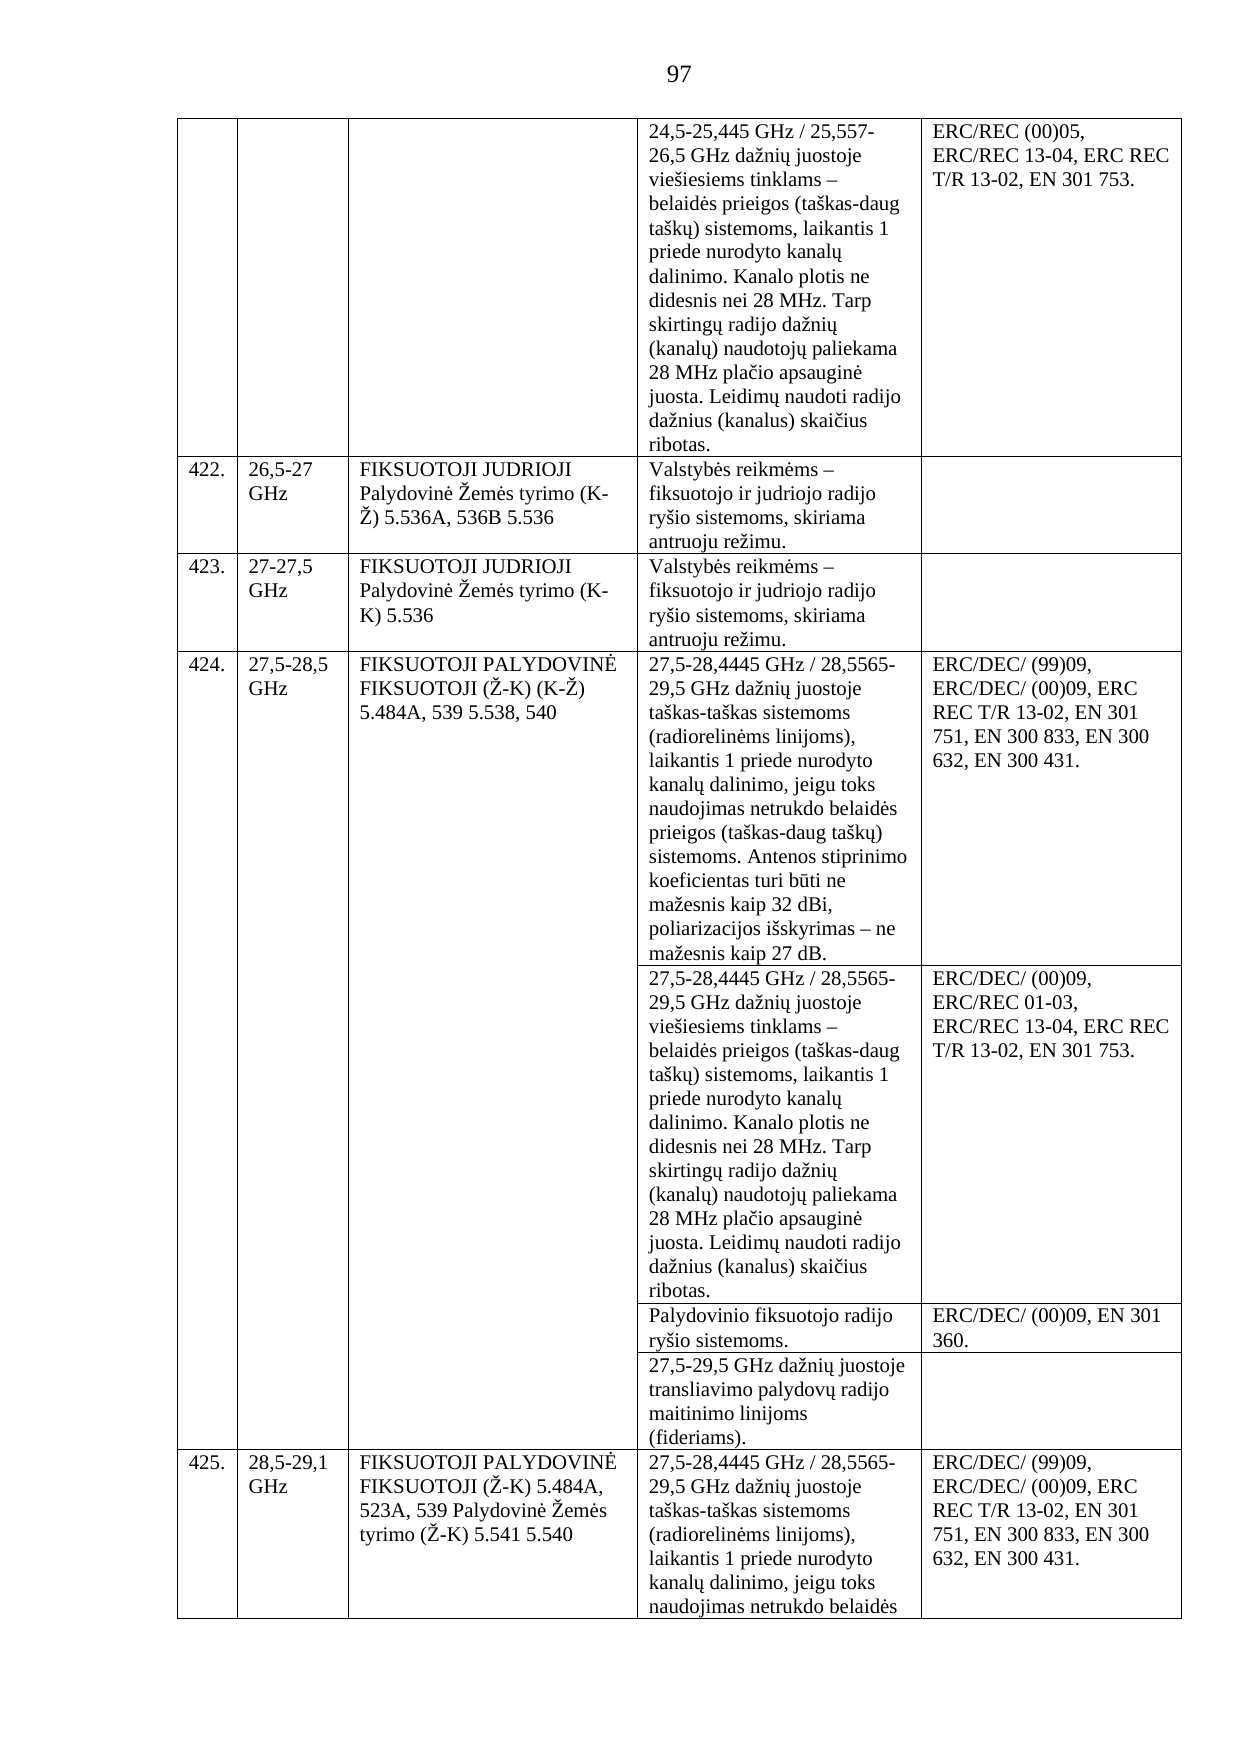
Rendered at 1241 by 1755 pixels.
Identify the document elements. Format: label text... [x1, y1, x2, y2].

table_cell FIKSUOTOJI PALYDOVINĖ FIKSUOTOJI (Ž-K) (K-Ž) 5.484A, 539 5.538, 540 [349, 652, 637, 1449]
table_cell 423. [178, 554, 237, 651]
table_cell ERC/REC (00)05, ERC/REC 13-04, ERC REC T/R 13-02, EN 301 753. [922, 119, 1181, 456]
table_cell 26,5-27 GHz [238, 457, 348, 553]
table_cell 27,5-29,5 GHz dažnių juostoje transliavimo palydovų radijo maitinimo linijoms (fideriams). [638, 1353, 921, 1449]
table_cell FIKSUOTOJI PALYDOVINĖ FIKSUOTOJI (Ž-K) 5.484A, 523A, 539 Palydovinė Žemės tyrimo (Ž-K) 5.541 5.540 [349, 1450, 637, 1618]
table_cell Valstybės reikmėms – fiksuotojo ir judriojo radijo ryšio sistemoms, skiriama antruoju režimu. [638, 554, 921, 651]
table_cell [349, 119, 637, 456]
table_cell ERC/DEC/ (00)09, ERC/REC 01-03, ERC/REC 13-04, ERC REC T/R 13-02, EN 301 753. [922, 966, 1181, 1302]
table_cell 28,5-29,1 GHz [238, 1450, 348, 1618]
table_cell Palydovinio fiksuotojo radijo ryšio sistemoms. [638, 1304, 921, 1352]
table_cell 27,5-28,5 GHz [238, 652, 348, 1449]
table_cell ERC/DEC/ (99)09, ERC/DEC/ (00)09, ERC REC T/R 13-02, EN 301 751, EN 300 833, EN 300 632, EN 300 431. [922, 1450, 1181, 1618]
table_cell 425. [178, 1450, 237, 1618]
table_cell ERC/DEC/ (99)09, ERC/DEC/ (00)09, ERC REC T/R 13-02, EN 301 751, EN 300 833, EN 300 632, EN 300 431. [922, 652, 1181, 964]
table_cell FIKSUOTOJI JUDRIOJI Palydovinė Žemės tyrimo (K-Ž) 5.536A, 536B 5.536 [349, 457, 637, 553]
table_cell [922, 1353, 1181, 1449]
table_cell [922, 457, 1181, 553]
table_cell 27,5-28,4445 GHz / 28,5565-29,5 GHz dažnių juostoje taškas-taškas sistemoms (radiorelinėms linijoms), laikantis 1 priede nurodyto kanalų dalinimo, jeigu toks naudojimas netrukdo belaidės prieigos (taškas-daug taškų) sistemoms. Antenos stiprinimo koeficientas turi būti ne mažesnis kaip 32 dBi, poliarizacijos išskyrimas – ne mažesnis kaip 27 dB. [638, 652, 921, 964]
table_cell 422. [178, 457, 237, 553]
table_cell [238, 119, 348, 456]
table_cell 27,5-28,4445 GHz / 28,5565-29,5 GHz dažnių juostoje taškas-taškas sistemoms (radiorelinėms linijoms), laikantis 1 priede nurodyto kanalų dalinimo, jeigu toks naudojimas netrukdo belaidės [638, 1450, 921, 1618]
table_cell Valstybės reikmėms – fiksuotojo ir judriojo radijo ryšio sistemoms, skiriama antruoju režimu. [638, 457, 921, 553]
table_cell 424. [178, 652, 237, 1449]
table_cell [178, 119, 237, 456]
table_cell FIKSUOTOJI JUDRIOJI Palydovinė Žemės tyrimo (K-K) 5.536 [349, 554, 637, 651]
table_cell 27-27,5 GHz [238, 554, 348, 651]
table_cell 27,5-28,4445 GHz / 28,5565-29,5 GHz dažnių juostoje viešiesiems tinklams – belaidės prieigos (taškas-daug taškų) sistemoms, laikantis 1 priede nurodyto kanalų dalinimo. Kanalo plotis ne didesnis nei 28 MHz. Tarp skirtingų radijo dažnių (kanalų) naudotojų paliekama 28 MHz plačio apsauginė juosta. Leidimų naudoti radijo dažnius (kanalus) skaičius ribotas. [638, 966, 921, 1302]
table_cell ERC/DEC/ (00)09, EN 301 360. [922, 1304, 1181, 1352]
table_cell [922, 554, 1181, 651]
table_cell 24,5-25,445 GHz / 25,557-26,5 GHz dažnių juostoje viešiesiems tinklams – belaidės prieigos (taškas-daug taškų) sistemoms, laikantis 1 priede nurodyto kanalų dalinimo. Kanalo plotis ne didesnis nei 28 MHz. Tarp skirtingų radijo dažnių (kanalų) naudotojų paliekama 28 MHz plačio apsauginė juosta. Leidimų naudoti radijo dažnius (kanalus) skaičius ribotas. [638, 119, 921, 456]
